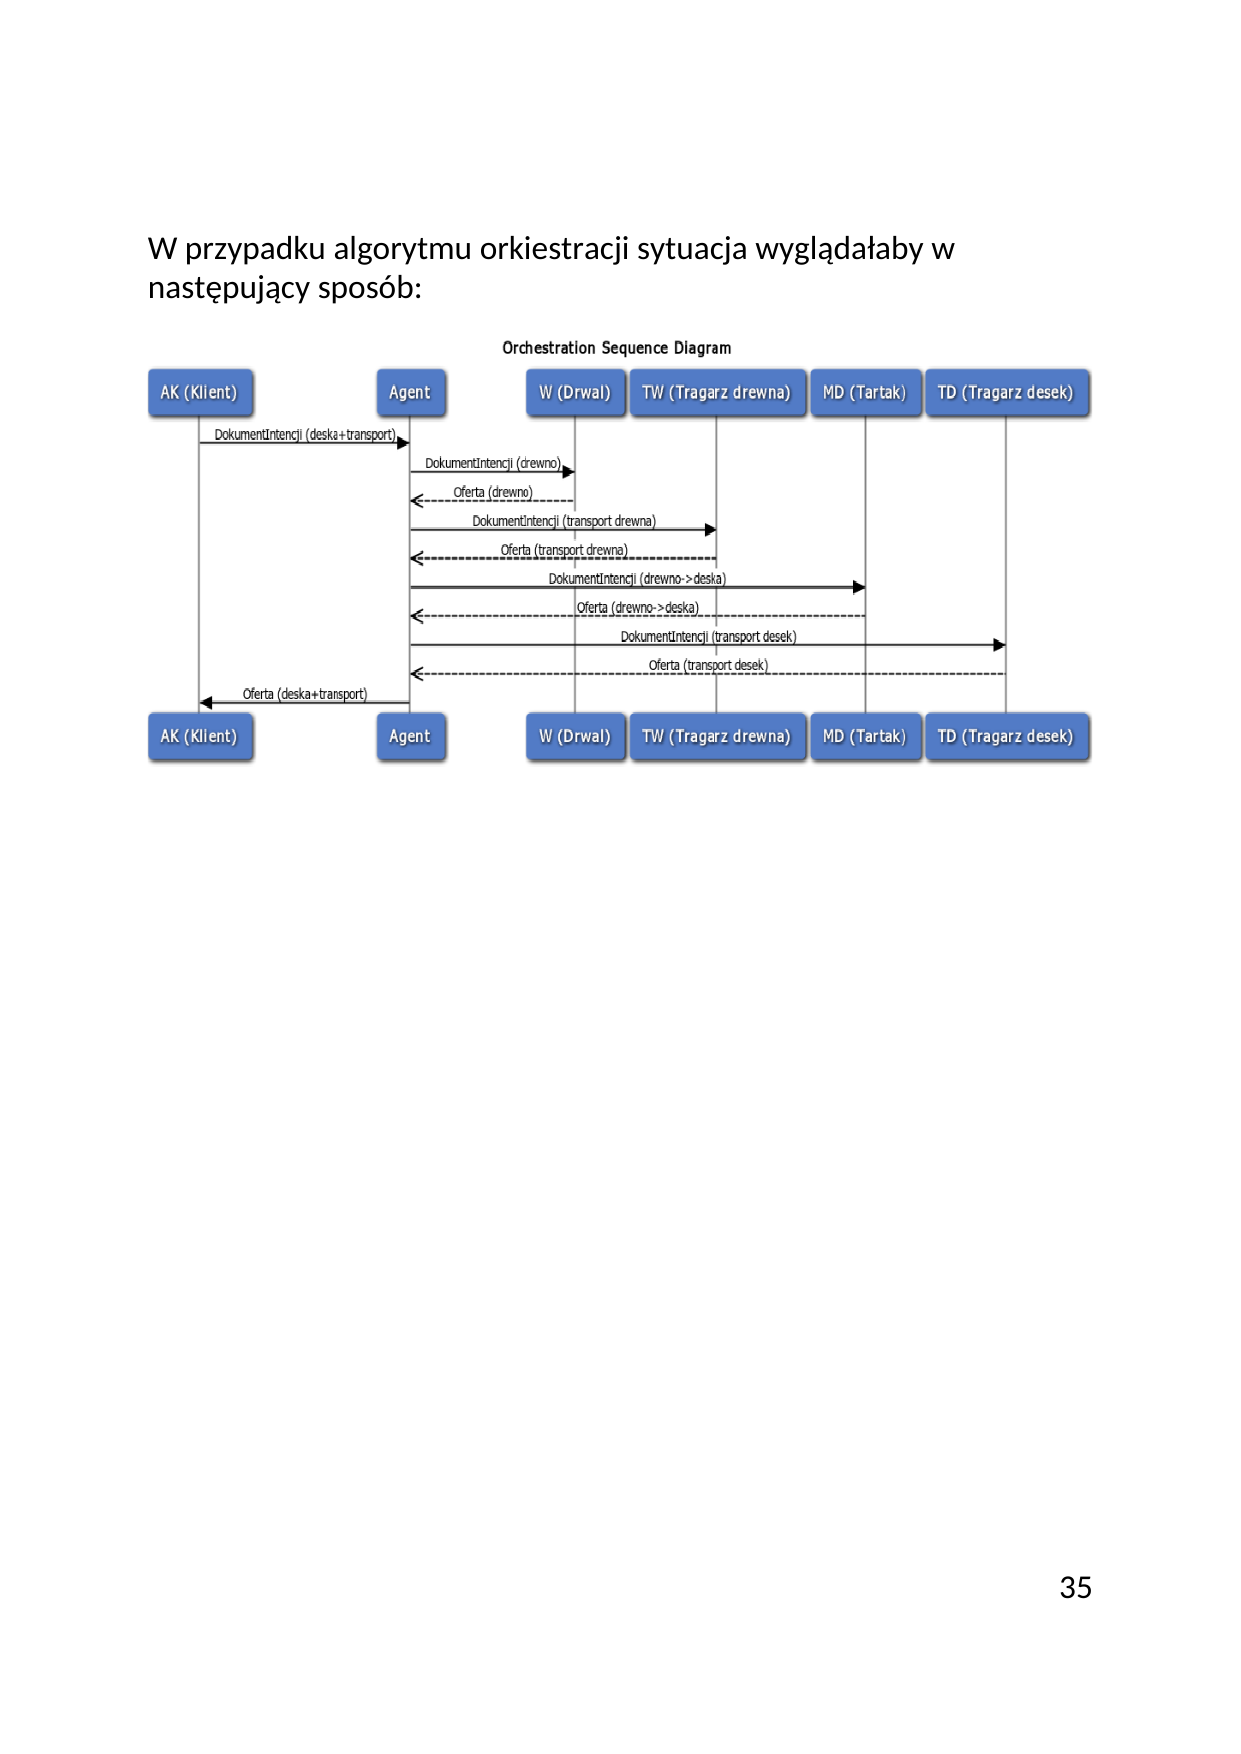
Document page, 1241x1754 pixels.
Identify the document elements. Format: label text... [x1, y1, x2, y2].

picture [147, 332, 1093, 767]
text W przypadku algorytmu orkiestracji sytuacja wyglądałaby w następujący sposób: [148, 235, 1093, 306]
